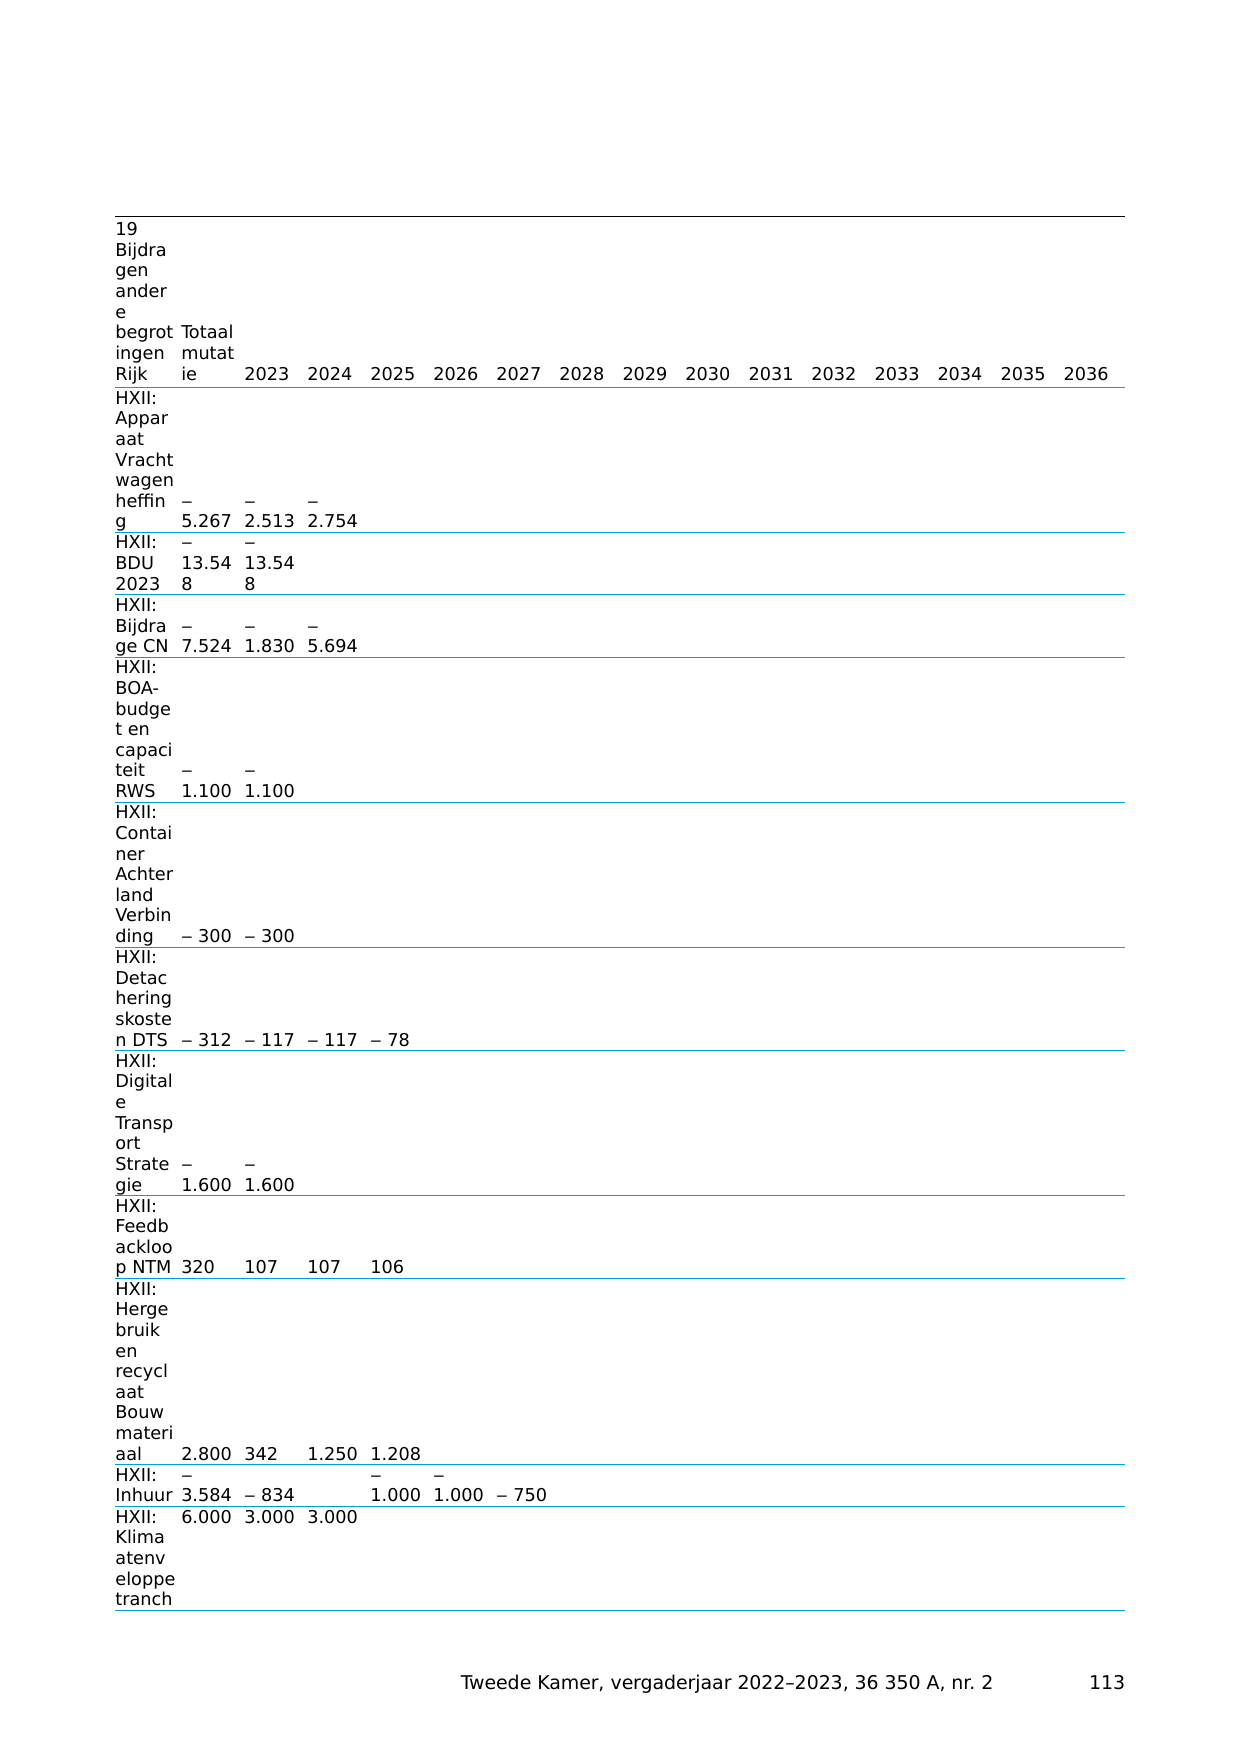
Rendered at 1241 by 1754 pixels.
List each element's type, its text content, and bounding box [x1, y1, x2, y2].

table_cell [430, 388, 493, 532]
table_header Tabel 20 Artikel 19 [115, 191, 1125, 216]
table_cell ‒ 78 [367, 948, 430, 1050]
table_cell [871, 1465, 934, 1506]
table_cell [934, 595, 997, 657]
table_cell [619, 948, 682, 1050]
table_cell HXII: Inhuur [115, 1465, 178, 1506]
table_cell [493, 388, 556, 532]
table_cell 6.000 [178, 1507, 241, 1610]
table_cell 2032 [808, 217, 871, 387]
table_cell ‒ 5.694 [304, 595, 367, 657]
table_cell [998, 803, 1060, 947]
table_cell [493, 803, 556, 947]
table_cell [871, 658, 934, 802]
table_cell ‒ 1.000 [430, 1465, 493, 1506]
table_cell ‒ 1.600 [241, 1051, 304, 1195]
table_cell [934, 1465, 997, 1506]
table_cell 2035 [998, 217, 1060, 387]
table_cell [619, 658, 682, 802]
table_cell [682, 1465, 745, 1506]
table_cell [367, 388, 430, 532]
table_cell [493, 1051, 556, 1195]
table_cell [998, 388, 1060, 532]
table_cell 2025 [367, 217, 430, 387]
table_cell [998, 1507, 1060, 1610]
table_cell 2031 [745, 217, 808, 387]
table_cell ‒ 300 [178, 803, 241, 947]
table_cell ‒ 5.267 [178, 388, 241, 532]
table_cell [934, 803, 997, 947]
table_cell [304, 658, 367, 802]
table_cell [430, 1196, 493, 1278]
table_cell [1060, 1507, 1125, 1610]
table_cell [556, 1465, 619, 1506]
table_cell 2.800 [178, 1279, 241, 1464]
table_cell [934, 533, 997, 594]
table_cell [304, 1051, 367, 1195]
table_cell [493, 533, 556, 594]
table_cell ‒ 834 [241, 1465, 304, 1506]
table_cell 1.208 [367, 1279, 430, 1464]
table_cell 2030 [682, 217, 745, 387]
table_cell [556, 388, 619, 532]
table_cell [493, 1279, 556, 1464]
table_cell ‒ 300 [241, 803, 304, 947]
table_cell [1060, 1279, 1125, 1464]
table_cell [998, 1051, 1060, 1195]
table_cell [367, 1507, 430, 1610]
table_cell [934, 1051, 997, 1195]
table_cell [745, 533, 808, 594]
table_cell [430, 1051, 493, 1195]
table_cell [682, 803, 745, 947]
table_cell [745, 948, 808, 1050]
table_cell [493, 948, 556, 1050]
table_cell [1060, 803, 1125, 947]
table_cell [304, 533, 367, 594]
table_cell [745, 595, 808, 657]
table_cell [998, 1279, 1060, 1464]
table_cell [745, 1051, 808, 1195]
table_cell [493, 1507, 556, 1610]
table_cell [682, 595, 745, 657]
table_cell [871, 595, 934, 657]
table_cell 2024 [304, 217, 367, 387]
table_cell 2023 [241, 217, 304, 387]
table_cell [556, 533, 619, 594]
table_cell [304, 803, 367, 947]
table_cell HXII: Hergebruik en recyclaat Bouwmateriaal [115, 1279, 178, 1464]
table_cell [871, 1279, 934, 1464]
table_cell 3.000 [241, 1507, 304, 1610]
table_cell [556, 803, 619, 947]
table_cell [430, 1279, 493, 1464]
table_cell [682, 658, 745, 802]
table_cell [493, 1196, 556, 1278]
table_cell [367, 533, 430, 594]
table_cell 1.250 [304, 1279, 367, 1464]
table_cell [556, 1507, 619, 1610]
table_cell [808, 533, 871, 594]
table_cell ‒ 13.548 [178, 533, 241, 594]
table_cell ‒ 7.524 [178, 595, 241, 657]
table_cell [1060, 658, 1125, 802]
table_cell [934, 948, 997, 1050]
table_cell 106 [367, 1196, 430, 1278]
table_cell [934, 1507, 997, 1610]
table_cell [619, 1465, 682, 1506]
table_cell HXII: BDU 2023 [115, 533, 178, 594]
table_cell [556, 948, 619, 1050]
table_cell [556, 658, 619, 802]
table_cell [1060, 1051, 1125, 1195]
table_cell 2036 [1060, 217, 1125, 387]
table_cell [367, 1051, 430, 1195]
table_cell [493, 595, 556, 657]
table_cell [493, 658, 556, 802]
table_cell 2026 [430, 217, 493, 387]
table_cell [808, 1051, 871, 1195]
table_cell [682, 533, 745, 594]
table_cell [871, 803, 934, 947]
table_cell Totaal mutatie [178, 217, 241, 387]
table_cell 2033 [871, 217, 934, 387]
table_cell [808, 1279, 871, 1464]
table_cell [998, 1196, 1060, 1278]
table_cell [998, 533, 1060, 594]
table_cell [745, 1279, 808, 1464]
table_cell [871, 1507, 934, 1610]
table_cell [1060, 948, 1125, 1050]
table_cell [304, 1465, 367, 1506]
table_cell [1060, 595, 1125, 657]
table_cell ‒ 1.600 [178, 1051, 241, 1195]
table_cell [1060, 388, 1125, 532]
table_cell [367, 595, 430, 657]
table_cell HXII: Apparaat Vrachtwagenheffing [115, 388, 178, 532]
table_cell [682, 948, 745, 1050]
table_cell [745, 1465, 808, 1506]
table_cell [808, 1507, 871, 1610]
table_cell [430, 533, 493, 594]
table_cell ‒ 1.100 [178, 658, 241, 802]
table_cell [619, 803, 682, 947]
table_cell [619, 1051, 682, 1195]
table_cell HXII: Digitale Transport Strategie [115, 1051, 178, 1195]
table_cell [998, 658, 1060, 802]
table_cell [745, 658, 808, 802]
table_cell [556, 1279, 619, 1464]
table_cell [871, 948, 934, 1050]
table_cell 19 Bijdragen andere begrotingen Rijk [115, 217, 178, 387]
table_cell [808, 803, 871, 947]
table_cell ‒ 13.548 [241, 533, 304, 594]
table_cell [430, 1507, 493, 1610]
table_cell ‒ 3.584 [178, 1465, 241, 1506]
table_cell 107 [304, 1196, 367, 1278]
table_cell [745, 1196, 808, 1278]
table_cell [619, 1279, 682, 1464]
table_cell ‒ 312 [178, 948, 241, 1050]
table_cell [1060, 1196, 1125, 1278]
table_cell [871, 1051, 934, 1195]
table_cell [556, 1196, 619, 1278]
table_cell [430, 803, 493, 947]
table_cell [934, 658, 997, 802]
table_cell [1060, 533, 1125, 594]
table_cell [808, 658, 871, 802]
table_cell [556, 1051, 619, 1195]
table_cell 2027 [493, 217, 556, 387]
table_cell [682, 1279, 745, 1464]
table_cell [367, 803, 430, 947]
table_cell HXII: Bijdrage CN [115, 595, 178, 657]
table_cell [682, 1507, 745, 1610]
table_cell 342 [241, 1279, 304, 1464]
table_cell [1060, 1465, 1125, 1506]
table_cell [808, 1465, 871, 1506]
table_cell ‒ 2.754 [304, 388, 367, 532]
table_cell [619, 595, 682, 657]
table_cell [871, 388, 934, 532]
table_cell ‒ 117 [241, 948, 304, 1050]
table_cell 320 [178, 1196, 241, 1278]
table_cell [745, 803, 808, 947]
table_cell [808, 388, 871, 532]
table_cell [619, 533, 682, 594]
table_cell [619, 388, 682, 532]
table_cell HXII: Container Achterland Verbinding [115, 803, 178, 947]
table_cell [367, 658, 430, 802]
table_cell ‒ 1.100 [241, 658, 304, 802]
table_cell 2034 [934, 217, 997, 387]
table_cell [998, 595, 1060, 657]
table_cell [745, 1507, 808, 1610]
table_cell 107 [241, 1196, 304, 1278]
table_cell [430, 595, 493, 657]
table_cell ‒ 1.830 [241, 595, 304, 657]
table_cell [619, 1196, 682, 1278]
table_cell [808, 948, 871, 1050]
table_cell HXII: Detacheringskosten DTS [115, 948, 178, 1050]
table_cell [619, 1507, 682, 1610]
table_cell 3.000 [304, 1507, 367, 1610]
table_cell ‒ 117 [304, 948, 367, 1050]
table_cell [998, 1465, 1060, 1506]
table_cell [682, 1051, 745, 1195]
table_cell [934, 388, 997, 532]
table_cell [556, 595, 619, 657]
table_cell [871, 1196, 934, 1278]
table_cell [871, 533, 934, 594]
table_cell [745, 388, 808, 532]
table_cell [998, 948, 1060, 1050]
table_cell [430, 948, 493, 1050]
table_cell ‒ 1.000 [367, 1465, 430, 1506]
table_cell [808, 595, 871, 657]
table_cell [682, 1196, 745, 1278]
table_cell 2029 [619, 217, 682, 387]
table_cell ‒ 750 [493, 1465, 556, 1506]
table_cell HXII: Feedbackloop NTM [115, 1196, 178, 1278]
table_cell [430, 658, 493, 802]
table_cell [808, 1196, 871, 1278]
table_cell HXII: Klimaatenveloppe tranch [115, 1507, 178, 1610]
table_cell 2028 [556, 217, 619, 387]
table_cell HXII: BOA-budget en capaciteit RWS [115, 658, 178, 802]
table_cell [934, 1279, 997, 1464]
table_cell ‒ 2.513 [241, 388, 304, 532]
table_cell [934, 1196, 997, 1278]
table_cell [682, 388, 745, 532]
